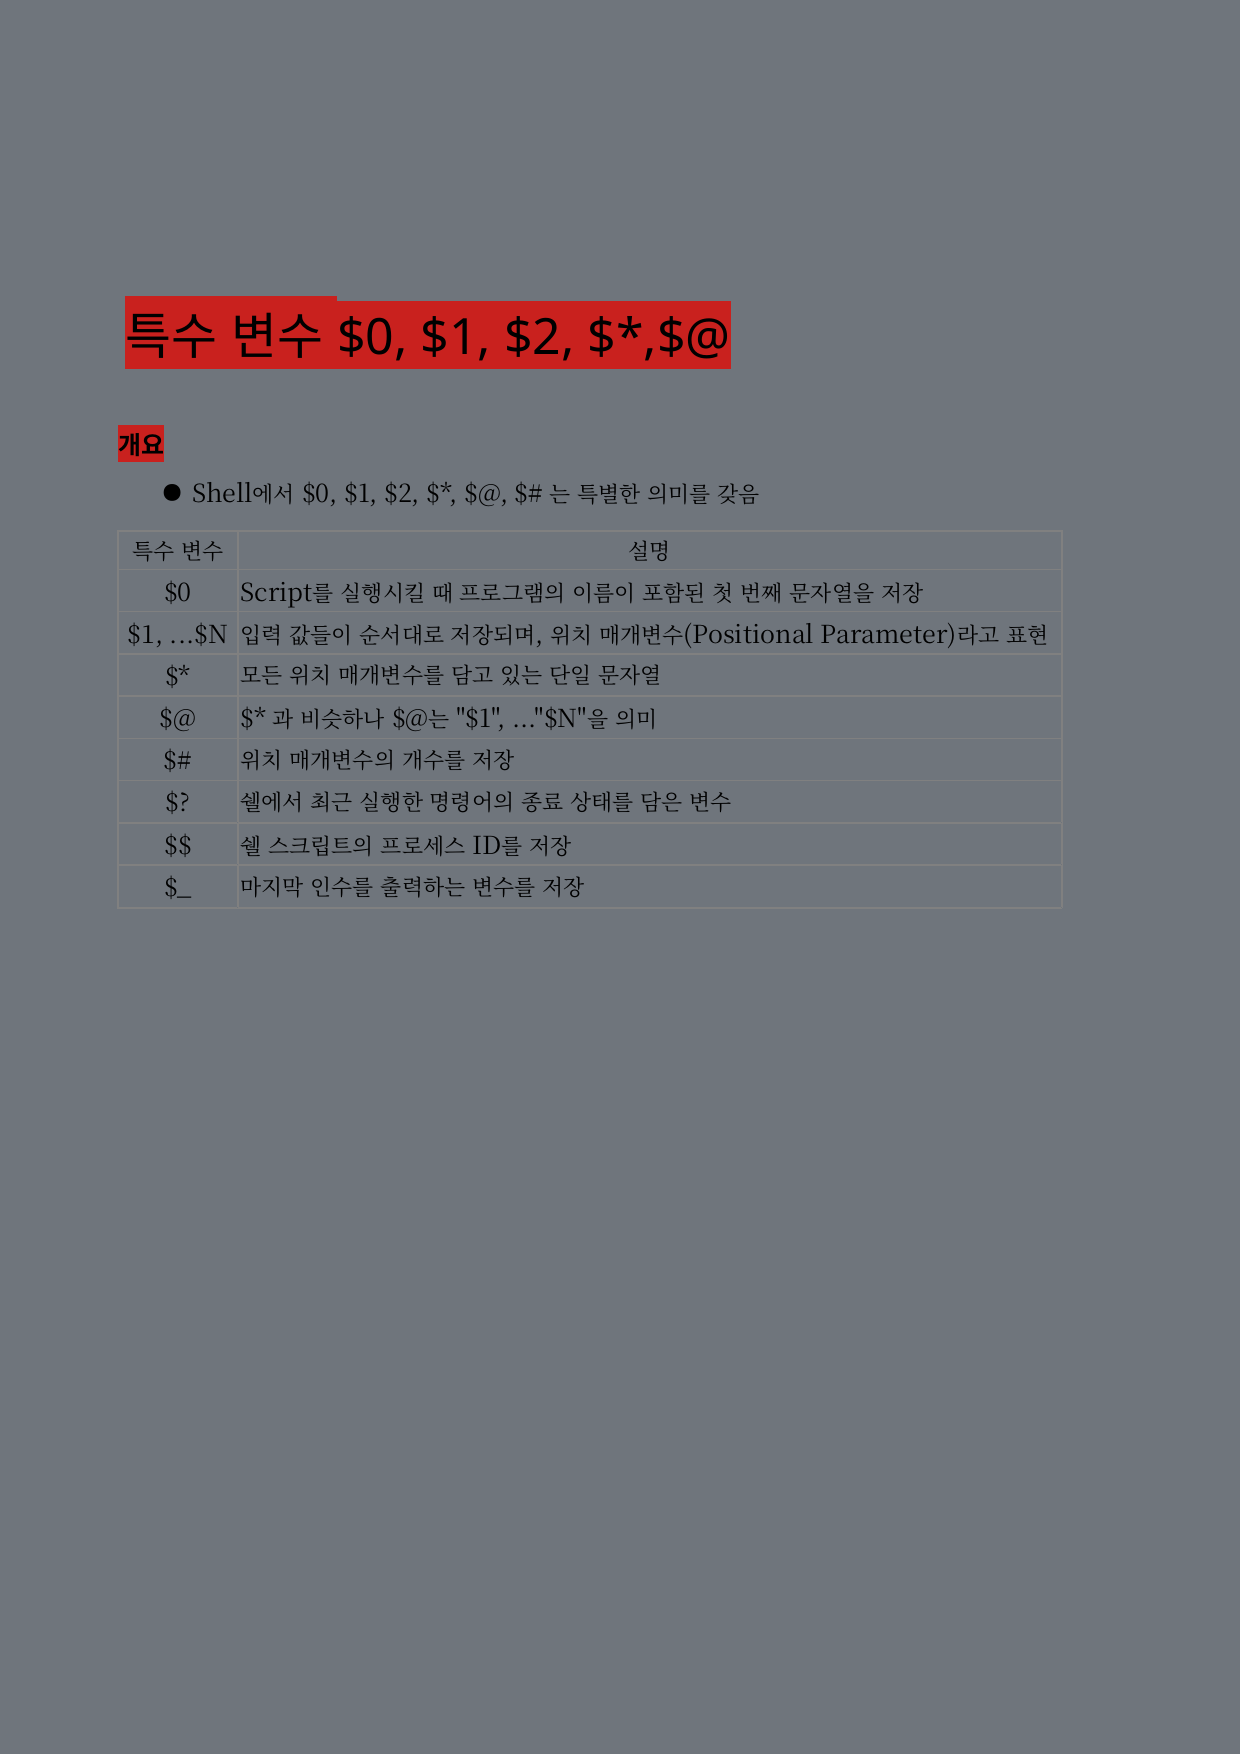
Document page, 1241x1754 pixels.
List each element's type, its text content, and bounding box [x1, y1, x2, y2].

subtitle 개요 [118, 425, 1122, 462]
table_cell $_ [119, 866, 237, 906]
table_cell 위치 매개변수의 개수를 저장 [239, 739, 1061, 780]
table_header 설명 [239, 532, 1061, 569]
text 특수 변수 $0, $1, $2, $*,$@ [118, 296, 1122, 369]
table_header 특수 변수 [119, 532, 237, 569]
table_cell Script를 실행시킬 때 프로그램의 이름이 포함된 첫 번째 문자열을 저장 [239, 570, 1061, 611]
table_cell 쉘에서 최근 실행한 명령어의 종료 상태를 담은 변수 [239, 781, 1061, 822]
table_cell $* [119, 655, 237, 695]
table_cell $# [119, 739, 237, 780]
table_cell 모든 위치 매개변수를 담고 있는 단일 문자열 [239, 655, 1061, 695]
table_cell $? [119, 781, 237, 822]
list Shell에서 $0, $1, $2, $*, $@, $# 는 특별한 의미를 갖음 [162, 474, 1122, 510]
table_cell $0 [119, 570, 237, 611]
table_cell $1, ...$N [119, 612, 237, 653]
table_cell $$ [119, 824, 237, 864]
table_cell $@ [119, 697, 237, 738]
table_cell 입력 값들이 순서대로 저장되며, 위치 매개변수(Positional Parameter)라고 표현 [239, 612, 1061, 653]
table_cell 마지막 인수를 출력하는 변수를 저장 [239, 866, 1061, 906]
table_cell 쉘 스크립트의 프로세스 ID를 저장 [239, 824, 1061, 864]
table_cell $* 과 비슷하나 $@는 "$1", ..."$N"을 의미 [239, 697, 1061, 738]
